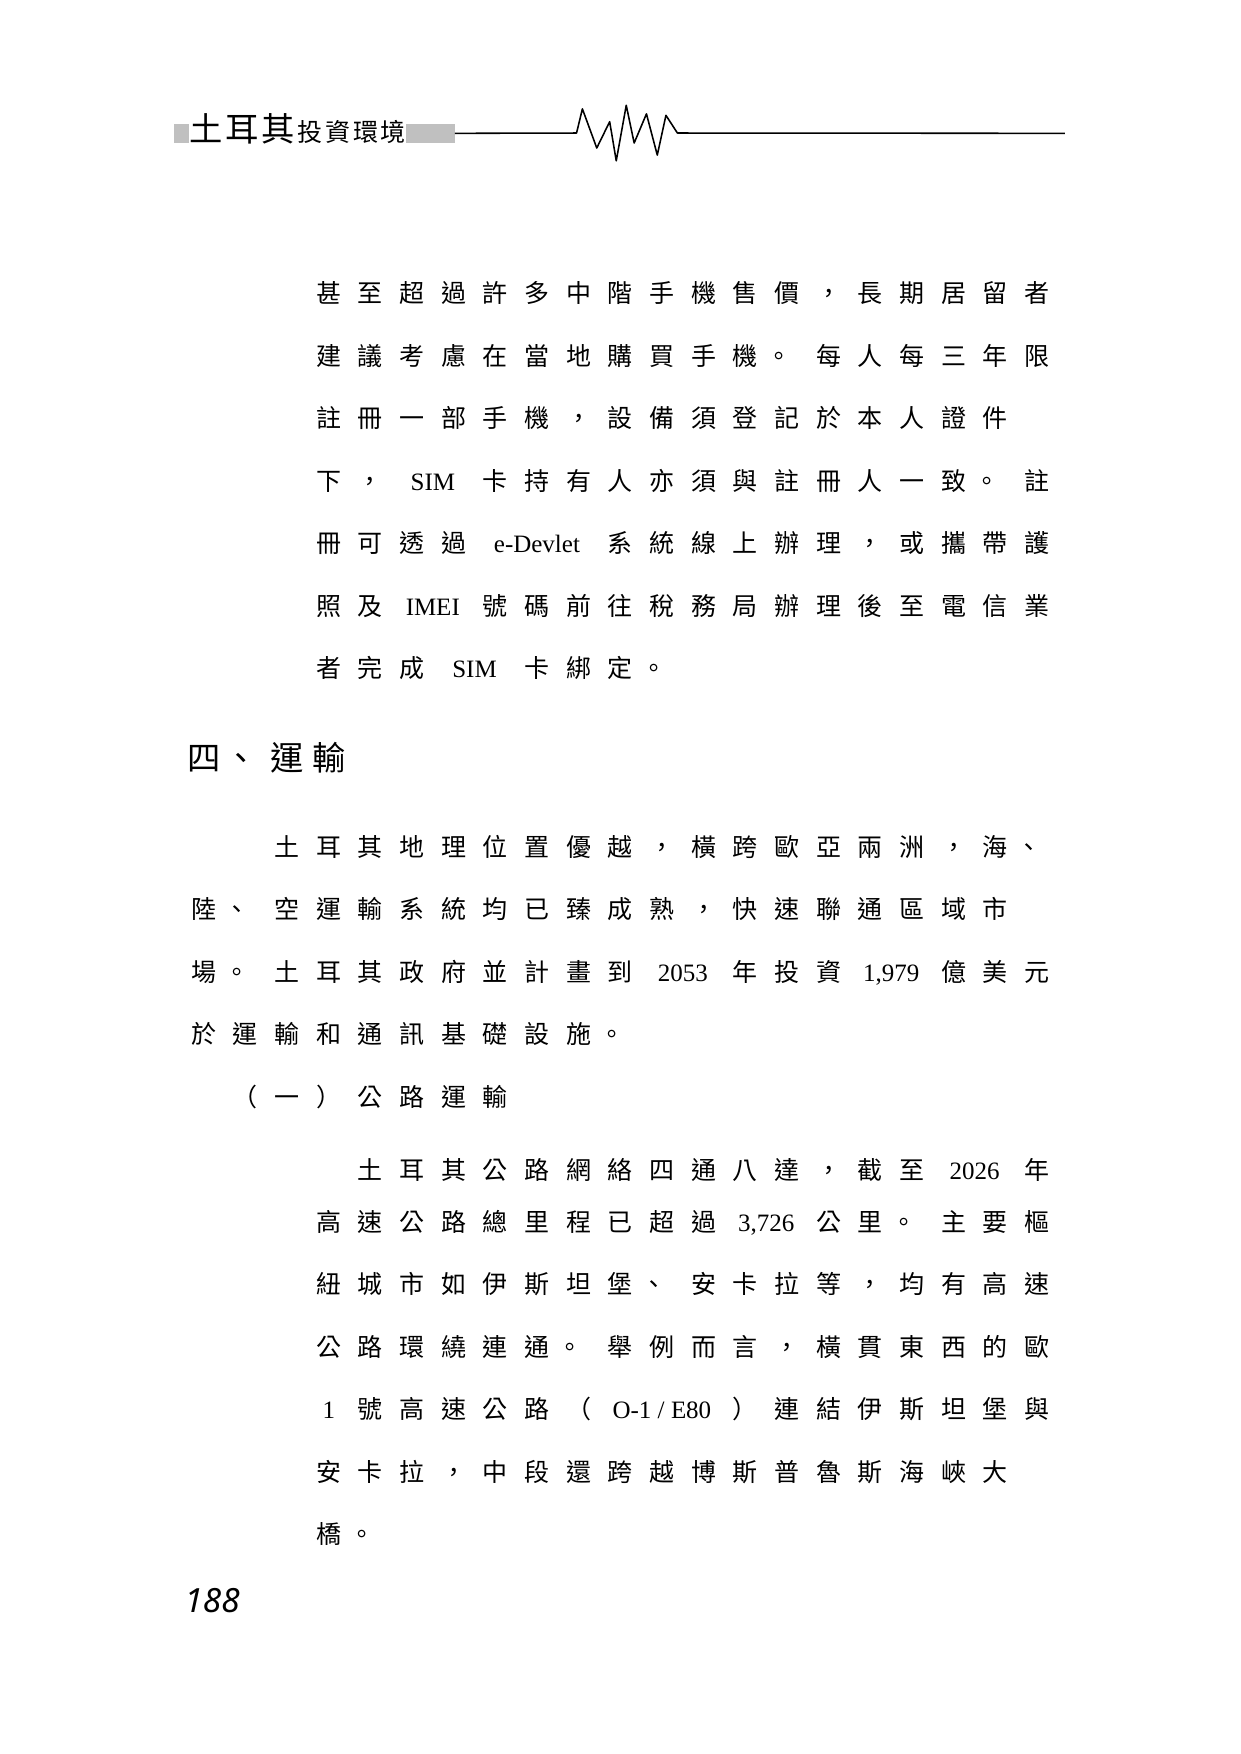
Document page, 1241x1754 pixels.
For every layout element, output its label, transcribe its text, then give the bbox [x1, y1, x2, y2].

text 土耳其地理位置優越，橫跨歐亞兩洲，海、陸、空運輸系統均已臻成熟，快速聯通區域市場。土耳其政府並計畫到2053年投資1,979億美元於運輸和通訊基礎設施。 [183, 804, 1058, 1054]
text 甚至超過許多中階手機售價，長期居留者建議考慮在當地購買手機。每人每三年限註冊一部手機，設備須登記於本人證件下，SIM卡持有人亦須與註冊人一致。註冊可透過e-Devlet系統線上辦理，或攜帶護照及IMEI號碼前往稅務局辦理後至電信業者完成SIM卡綁定。 [281, 250, 1058, 688]
text 土耳其公路網絡四通八達，截至2026年高速公路總里程已超過3,726公里。主要樞紐城市如伊斯坦堡、安卡拉等，均有高速公路環繞連通。舉例而言，橫貫東西的歐1號高速公路（O-1 / E80）連結伊斯坦堡與安卡拉，中段還跨越博斯普魯斯海峽大橋。 [281, 1116, 1058, 1554]
text 四、運輸 [183, 714, 1058, 777]
text （一）公路運輸 [207, 1054, 1058, 1116]
